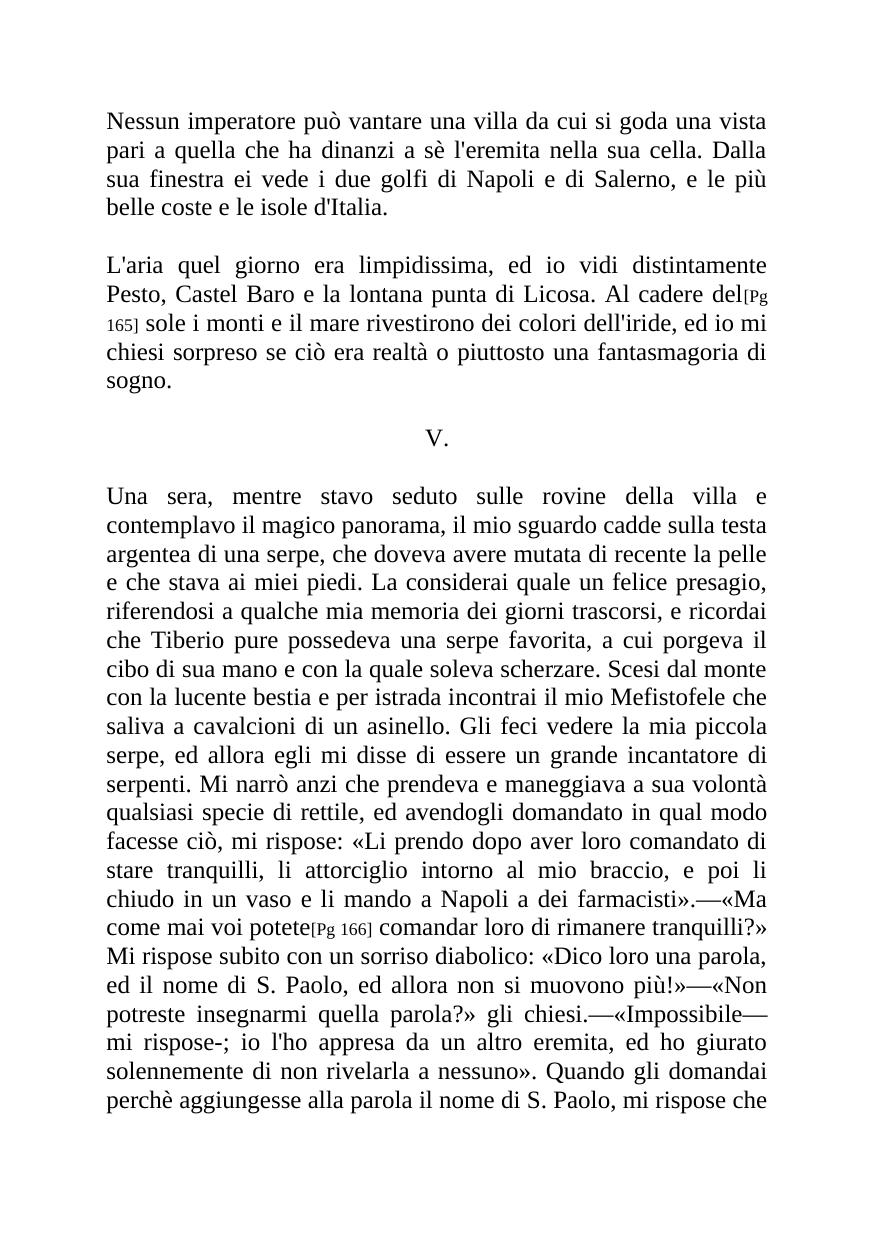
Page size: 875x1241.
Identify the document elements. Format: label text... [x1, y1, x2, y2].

text Nessun imperatore può vantare una villa da cui si goda una vista pari a quella che ha dinanzi a sè l'eremita nella sua cella. Dalla sua finestra ei vede i due golfi di Napoli e di Salerno, e le più belle coste e le isole d'Italia. [106, 106, 768, 221]
text V. [106, 423, 768, 452]
text L'aria quel giorno era limpidissima, ed io vidi distintamente Pesto, Castel Baro e la lontana punta di Licosa. Al cadere del[Pg 165] sole i monti e il mare rivestirono dei colori dell'iride, ed io mi chiesi sorpreso se ciò era realtà o piuttosto una fantasmagoria di sogno. [106, 250, 768, 394]
text Una sera, mentre stavo seduto sulle rovine della villa e contemplavo il magico panorama, il mio sguardo cadde sulla testa argentea di una serpe, che doveva avere mutata di recente la pelle e che stava ai miei piedi. La considerai quale un felice presagio, riferendosi a qualche mia memoria dei giorni trascorsi, e ricordai che Tiberio pure possedeva una serpe favorita, a cui porgeva il cibo di sua mano e con la quale soleva scherzare. Scesi dal monte con la lucente bestia e per istrada incontrai il mio Mefistofele che saliva a cavalcioni di un asinello. Gli feci vedere la mia piccola serpe, ed allora egli mi disse di essere un grande incantatore di serpenti. Mi narrò anzi che prendeva e maneggiava a sua volontà qualsiasi specie di rettile, ed avendogli domandato in qual modo facesse ciò, mi rispose: «Li prendo dopo aver loro comandato di stare tranquilli, li attorciglio intorno al mio braccio, e poi li chiudo in un vaso e li mando a Napoli a dei farmacisti».—«Ma come mai voi potete[Pg 166] comandar loro di rimanere tranquilli?» Mi rispose subito con un sorriso diabolico: «Dico loro una parola, ed il nome di S. Paolo, ed allora non si muovono più!»—«Non potreste insegnarmi quella parola?» gli chiesi.—«Impossibile—mi rispose-; io l'ho appresa da un altro eremita, ed ho giurato solennemente di non rivelarla a nessuno». Quando gli domandai perchè aggiungesse alla parola il nome di S. Paolo, mi rispose che [106, 481, 768, 1114]
